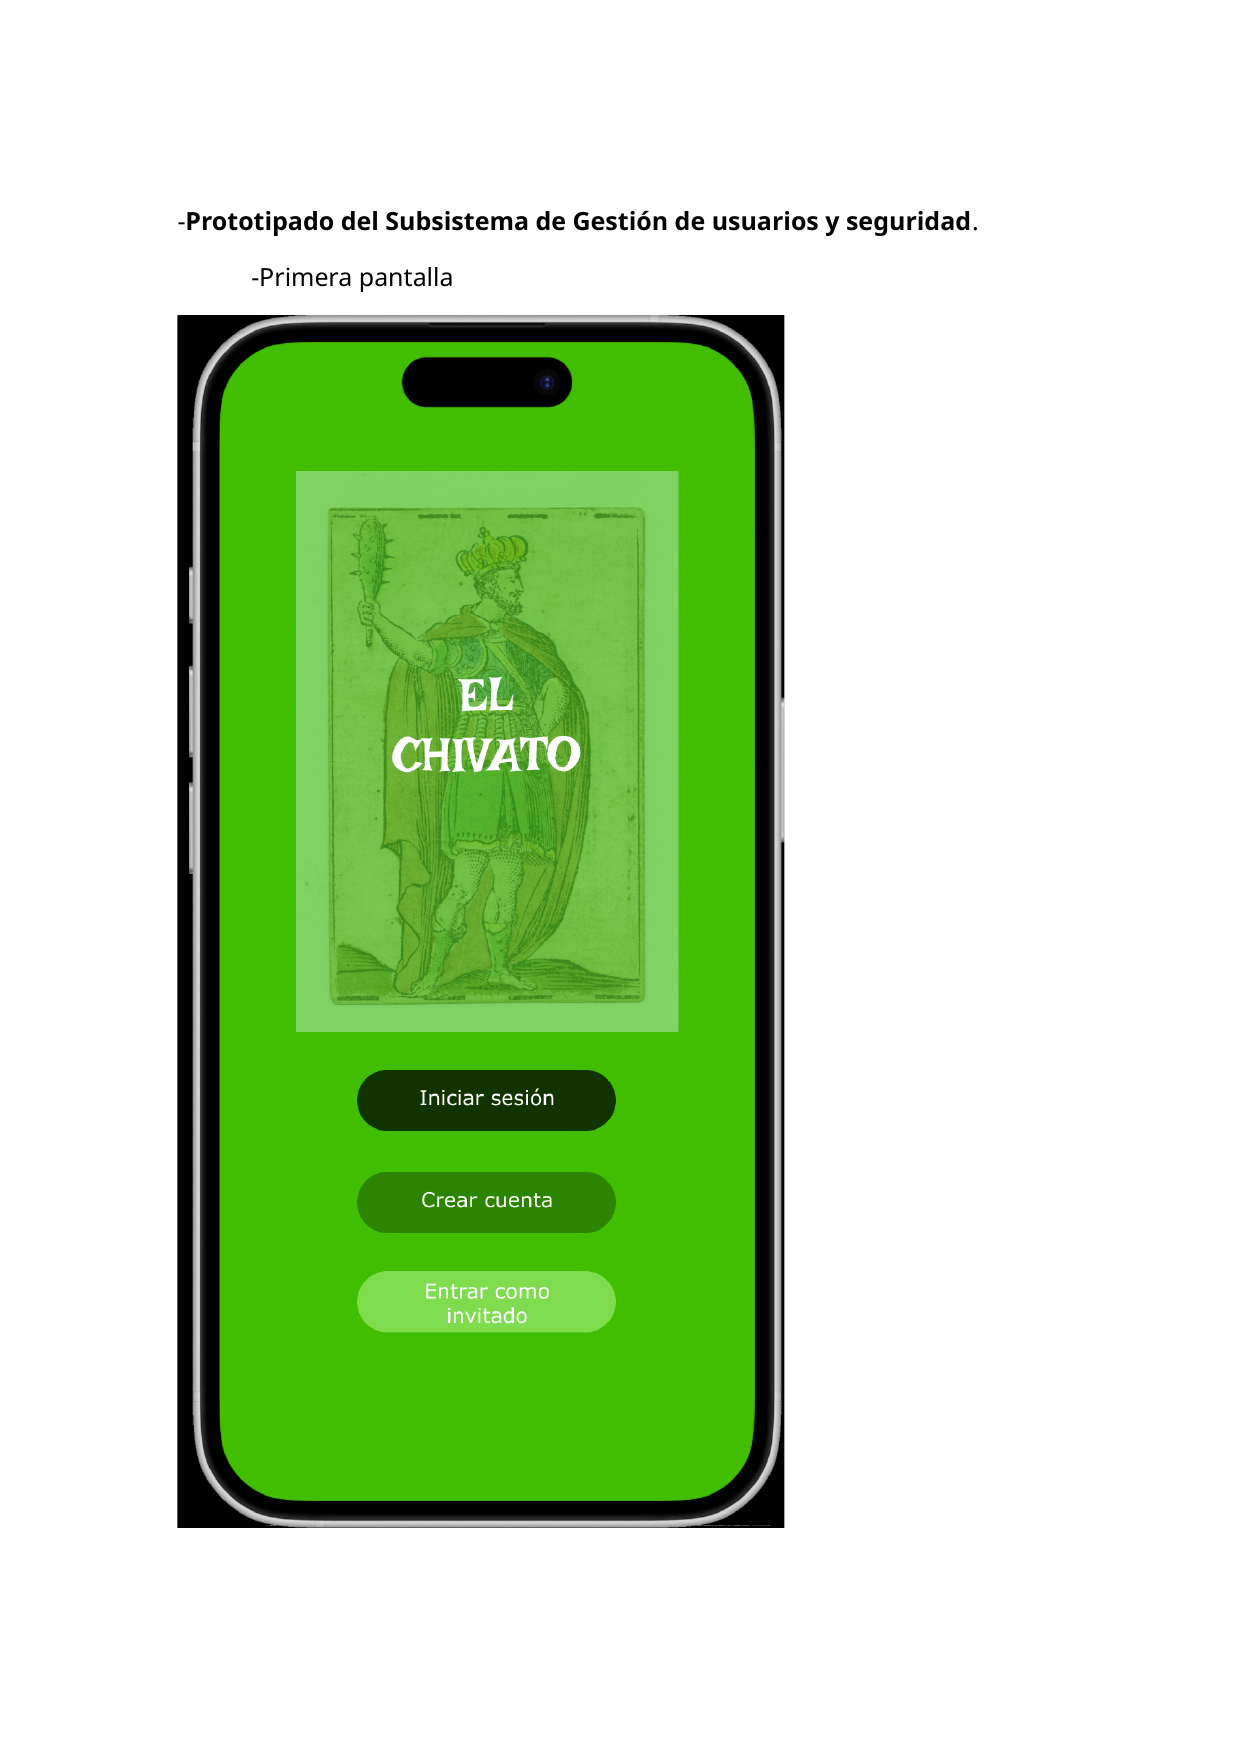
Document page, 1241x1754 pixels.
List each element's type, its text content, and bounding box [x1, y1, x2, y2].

text -Prototipado del Subsistema de Gestión de usuarios y seguridad. [177, 203, 1063, 237]
text -Primera pantalla [177, 259, 1063, 293]
